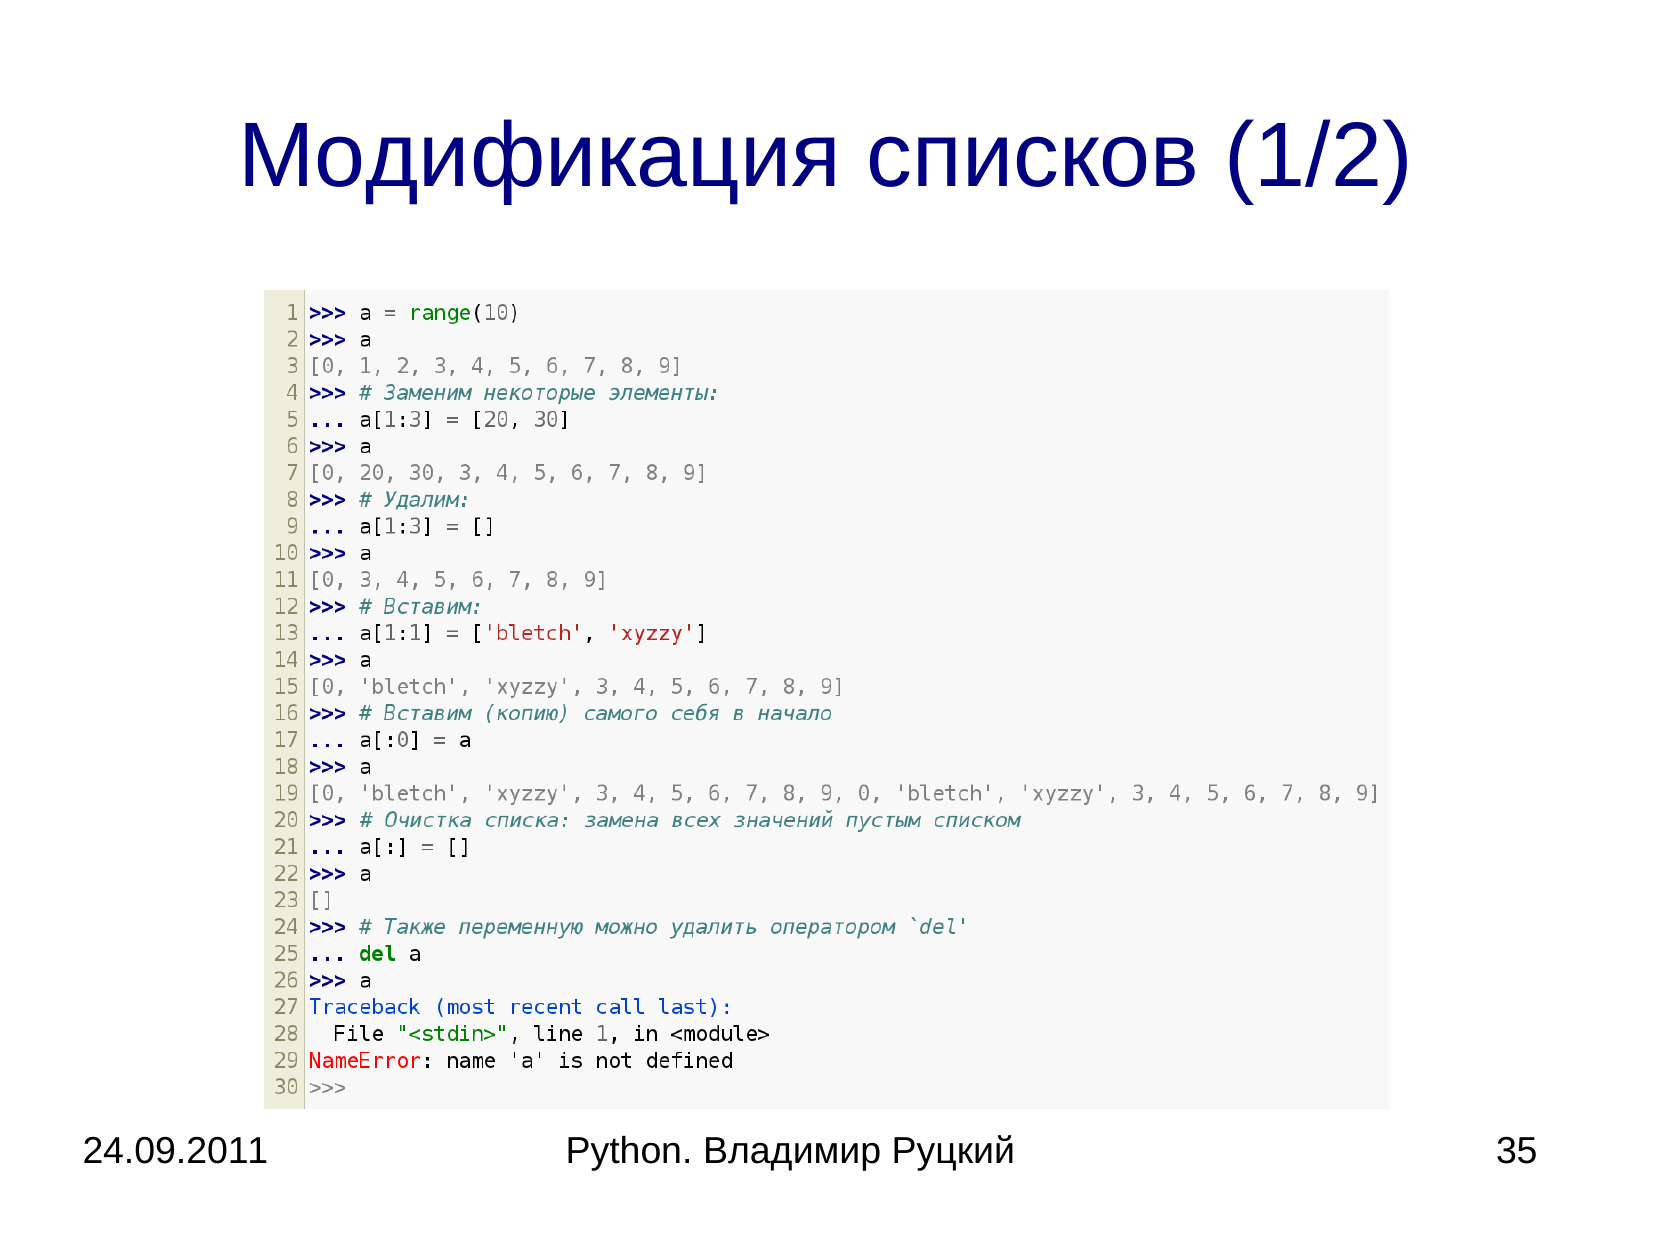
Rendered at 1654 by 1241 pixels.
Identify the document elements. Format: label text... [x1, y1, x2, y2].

title Модификация списков (1/2) [82, 49, 1571, 257]
picture [264, 290, 1389, 1109]
